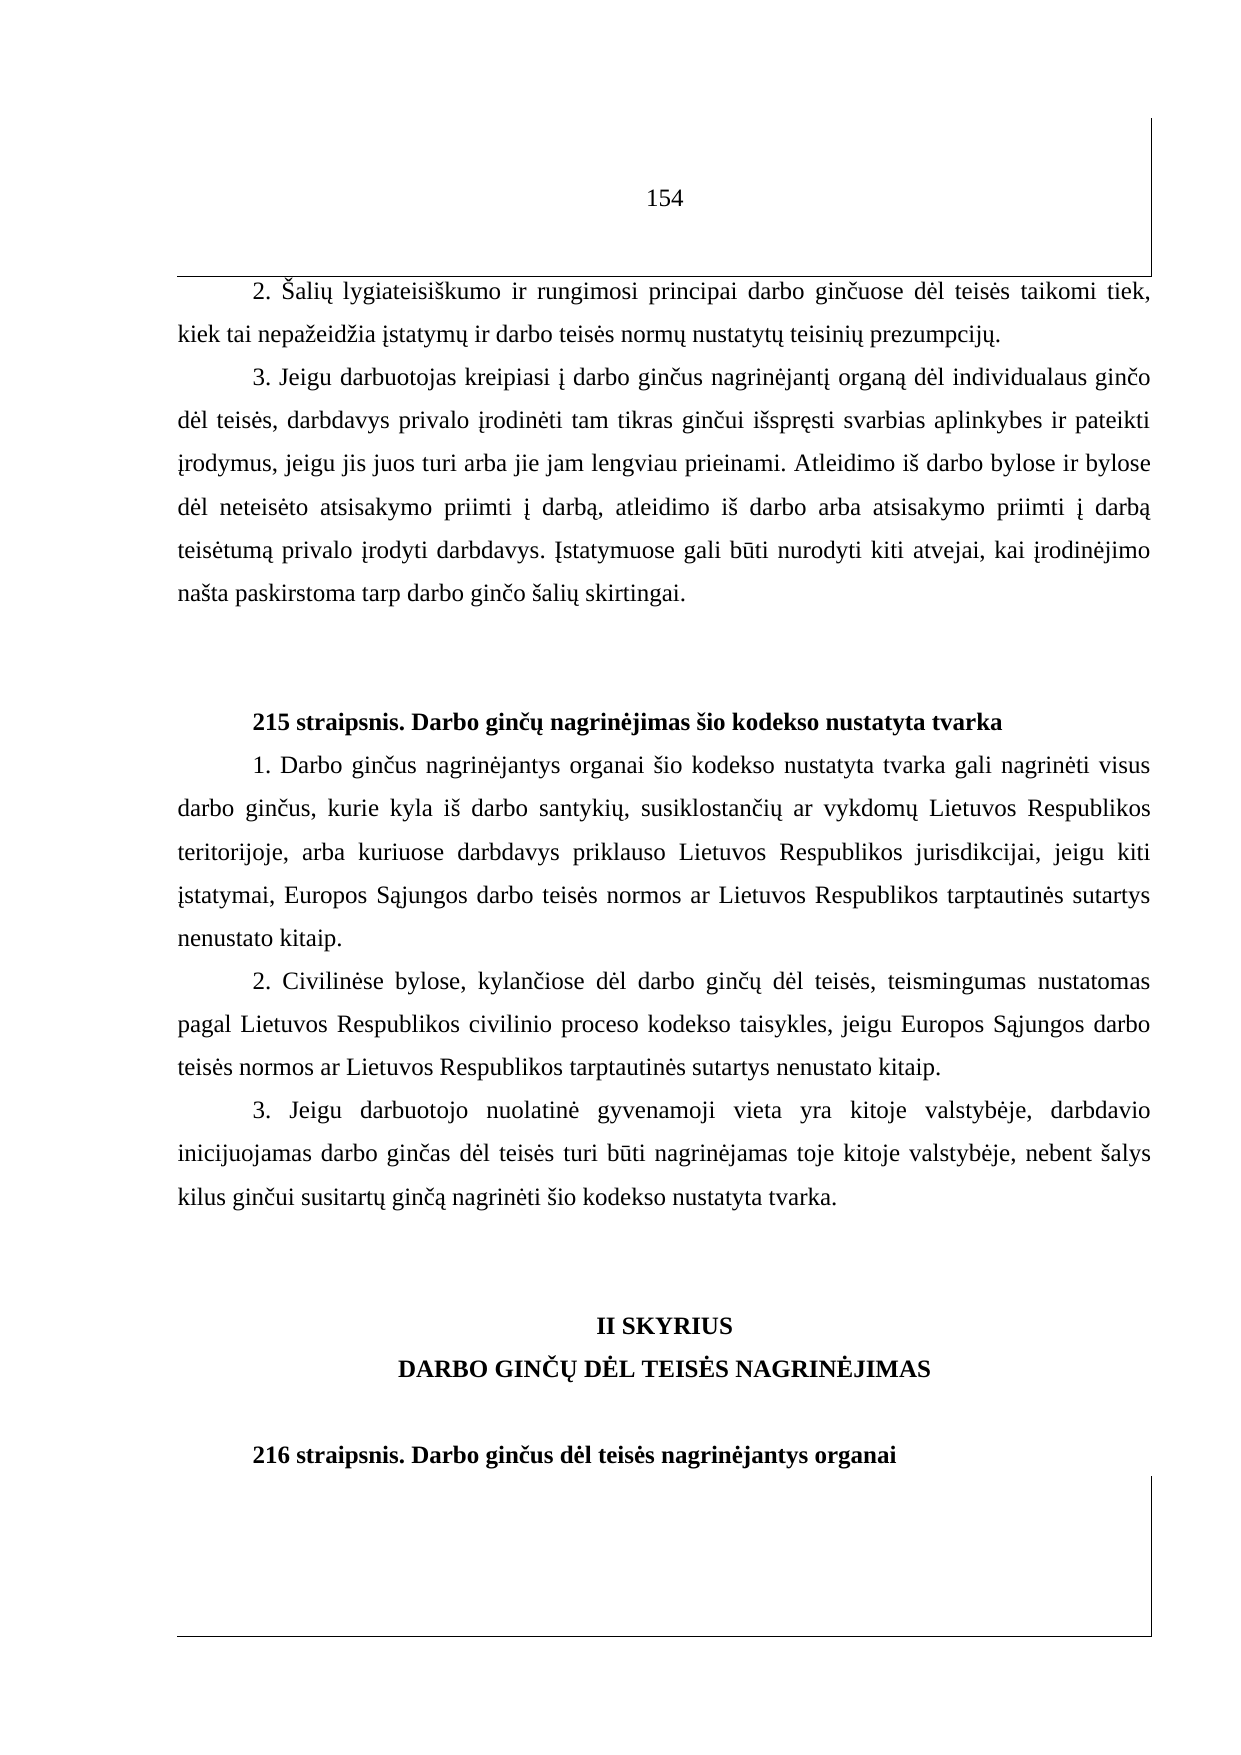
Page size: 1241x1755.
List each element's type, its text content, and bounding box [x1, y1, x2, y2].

text 215 straipsnis. Darbo ginčų nagrinėjimas šio kodekso nustatyta tvarka [177, 707, 1152, 736]
text II SKYRIUS [177, 1311, 1152, 1340]
text 216 straipsnis. Darbo ginčus dėl teisės nagrinėjantys organai [177, 1440, 1152, 1469]
text DARBO GINČŲ DĖL TEISĖS NAGRINĖJIMAS [177, 1354, 1152, 1383]
text 2. Civilinėse bylose, kylančiose dėl darbo ginčų dėl teisės, teismingumas nustatomas pagal Lietuvos Respublikos civilinio proceso kodekso taisykles, jeigu Europos Sąjungos darbo teisės normos ar Lietuvos Respublikos tarptautinės sutartys nenustato kitaip. [177, 966, 1152, 1081]
text 3. Jeigu darbuotojo nuolatinė gyvenamoji vieta yra kitoje valstybėje, darbdavio inicijuojamas darbo ginčas dėl teisės turi būti nagrinėjamas toje kitoje valstybėje, nebent šalys kilus ginčui susitartų ginčą nagrinėti šio kodekso nustatyta tvarka. [177, 1095, 1152, 1210]
text 3. Jeigu darbuotojas kreipiasi į darbo ginčus nagrinėjantį organą dėl individualaus ginčo dėl teisės, darbdavys privalo įrodinėti tam tikras ginčui išspręsti svarbias aplinkybes ir pateikti įrodymus, jeigu jis juos turi arba jie jam lengviau prieinami. Atleidimo iš darbo bylose ir bylose dėl neteisėto atsisakymo priimti į darbą, atleidimo iš darbo arba atsisakymo priimti į darbą teisėtumą privalo įrodyti darbdavys. Įstatymuose gali būti nurodyti kiti atvejai, kai įrodinėjimo našta paskirstoma tarp darbo ginčo šalių skirtingai. [177, 362, 1152, 607]
text 2. Šalių lygiateisiškumo ir rungimosi principai darbo ginčuose dėl teisės taikomi tiek, kiek tai nepažeidžia įstatymų ir darbo teisės normų nustatytų teisinių prezumpcijų. [177, 276, 1152, 348]
text 1. Darbo ginčus nagrinėjantys organai šio kodekso nustatyta tvarka gali nagrinėti visus darbo ginčus, kurie kyla iš darbo santykių, susiklostančių ar vykdomų Lietuvos Respublikos teritorijoje, arba kuriuose darbdavys priklauso Lietuvos Respublikos jurisdikcijai, jeigu kiti įstatymai, Europos Sąjungos darbo teisės normos ar Lietuvos Respublikos tarptautinės sutartys nenustato kitaip. [177, 750, 1152, 952]
